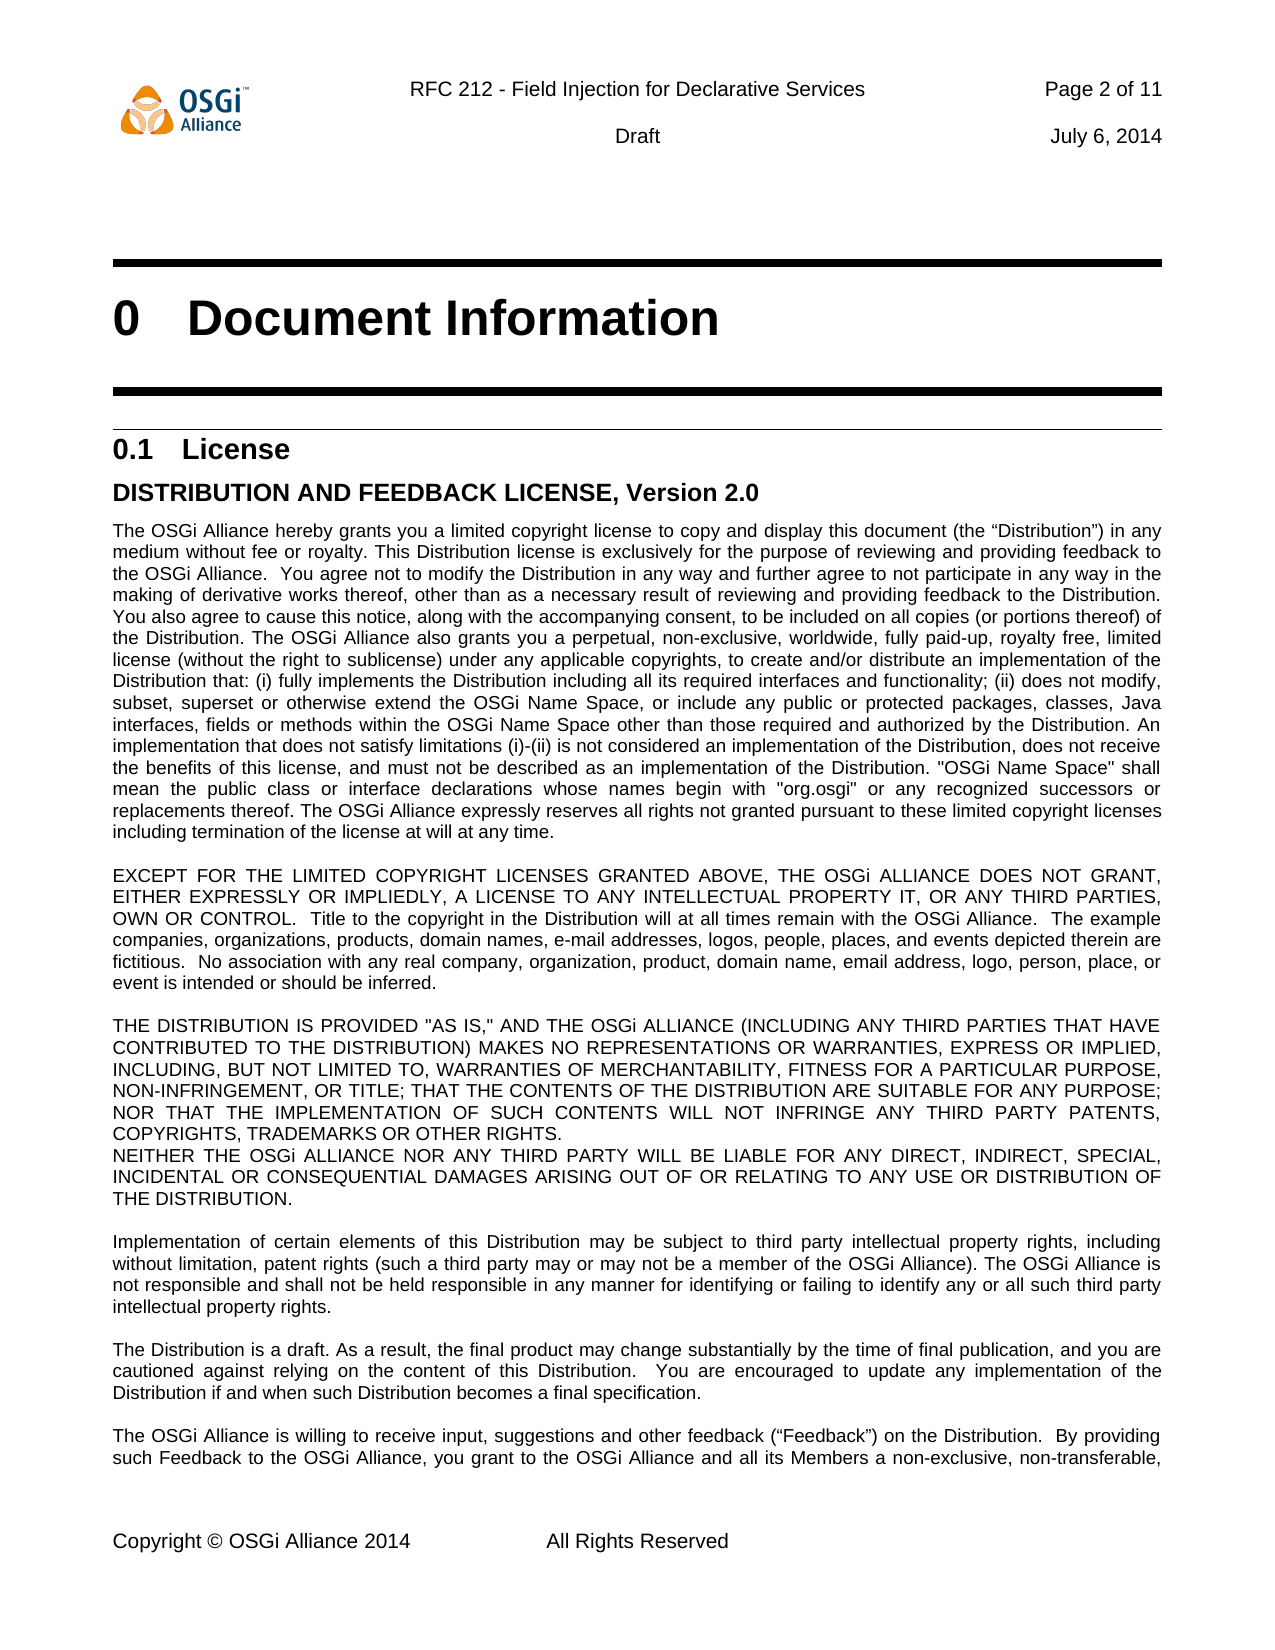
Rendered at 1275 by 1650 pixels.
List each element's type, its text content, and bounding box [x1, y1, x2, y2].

text NEITHER THE OSGi ALLIANCE NOR ANY THIRD PARTY WILL BE LIABLE FOR ANY DIRECT, INDIRECT, SPECIAL, INCIDENTAL OR CONSEQUENTIAL DAMAGES ARISING OUT OF OR RELATING TO ANY USE OR DISTRIBUTION OF THE DISTRIBUTION. [112, 1145, 1162, 1209]
text EXCEPT FOR THE LIMITED COPYRIGHT LICENSES GRANTED ABOVE, THE OSGi ALLIANCE DOES NOT GRANT, EITHER EXPRESSLY OR IMPLIEDLY, A LICENSE TO ANY INTELLECTUAL PROPERTY IT, OR ANY THIRD PARTIES, OWN OR CONTROL. Title to the copyright in the Distribution will at all times remain with the OSGi Alliance. The example companies, organizations, products, domain names, e-mail addresses, logos, people, places, and events depicted therein are fictitious. No association with any real company, organization, product, domain name, email address, logo, person, place, or event is intended or should be inferred. [112, 864, 1162, 994]
text DISTRIBUTION AND FEEDBACK LICENSE, Version 2.0 [112, 478, 1162, 507]
text THE DISTRIBUTION IS PROVIDED "AS IS," AND THE OSGi ALLIANCE (INCLUDING ANY THIRD PARTIES THAT HAVE CONTRIBUTED TO THE DISTRIBUTION) MAKES NO REPRESENTATIONS OR WARRANTIES, EXPRESS OR IMPLIED, INCLUDING, BUT NOT LIMITED TO, WARRANTIES OF MERCHANTABILITY, FITNESS FOR A PARTICULAR PURPOSE, NON-INFRINGEMENT, OR TITLE; THAT THE CONTENTS OF THE DISTRIBUTION ARE SUITABLE FOR ANY PURPOSE; NOR THAT THE IMPLEMENTATION OF SUCH CONTENTS WILL NOT INFRINGE ANY THIRD PARTY PATENTS, COPYRIGHTS, TRADEMARKS OR OTHER RIGHTS. [112, 1015, 1162, 1145]
text The Distribution is a draft. As a result, the final product may change substantially by the time of final publication, and you are cautioned against relying on the content of this Distribution. You are encouraged to update any implementation of the Distribution if and when such Distribution becomes a final specification. [112, 1339, 1162, 1403]
text The OSGi Alliance hereby grants you a limited copyright license to copy and display this document (the “Distribution”) in any medium without fee or royalty. This Distribution license is exclusively for the purpose of reviewing and providing feedback to the OSGi Alliance. You agree not to modify the Distribution in any way and further agree to not participate in any way in the making of derivative works thereof, other than as a necessary result of reviewing and providing feedback to the Distribution. You also agree to cause this notice, along with the accompanying consent, to be included on all copies (or portions thereof) of the Distribution. The OSGi Alliance also grants you a perpetual, non-exclusive, worldwide, fully paid-up, royalty free, limited license (without the right to sublicense) under any applicable copyrights, to create and/or distribute an implementation of the Distribution that: (i) fully implements the Distribution including all its required interfaces and functionality; (ii) does not modify, subset, superset or otherwise extend the OSGi Name Space, or include any public or protected packages, classes, Java interfaces, fields or methods within the OSGi Name Space other than those required and authorized by the Distribution. An implementation that does not satisfy limitations (i)-(ii) is not considered an implementation of the Distribution, does not receive the benefits of this license, and must not be described as an implementation of the Distribution. "OSGi Name Space" shall mean the public class or interface declarations whose names begin with "org.osgi" or any recognized successors or replacements thereof. The OSGi Alliance expressly reserves all rights not granted pursuant to these limited copyright licenses including termination of the license at will at any time. [112, 519, 1162, 843]
text Implementation of certain elements of this Distribution may be subject to third party intellectual property rights, including without limitation, patent rights (such a third party may or may not be a member of the OSGi Alliance). The OSGi Alliance is not responsible and shall not be held responsible in any manner for identifying or failing to identify any or all such third party intellectual property rights. [112, 1231, 1162, 1317]
subtitle License [112, 430, 1162, 466]
text The OSGi Alliance is willing to receive input, suggestions and other feedback (“Feedback”) on the Distribution. By providing such Feedback to the OSGi Alliance, you grant to the OSGi Alliance and all its Members a non-exclusive, non-transferable, [112, 1425, 1162, 1468]
picture [113, 78, 257, 142]
subtitle Document Information [112, 260, 1162, 396]
